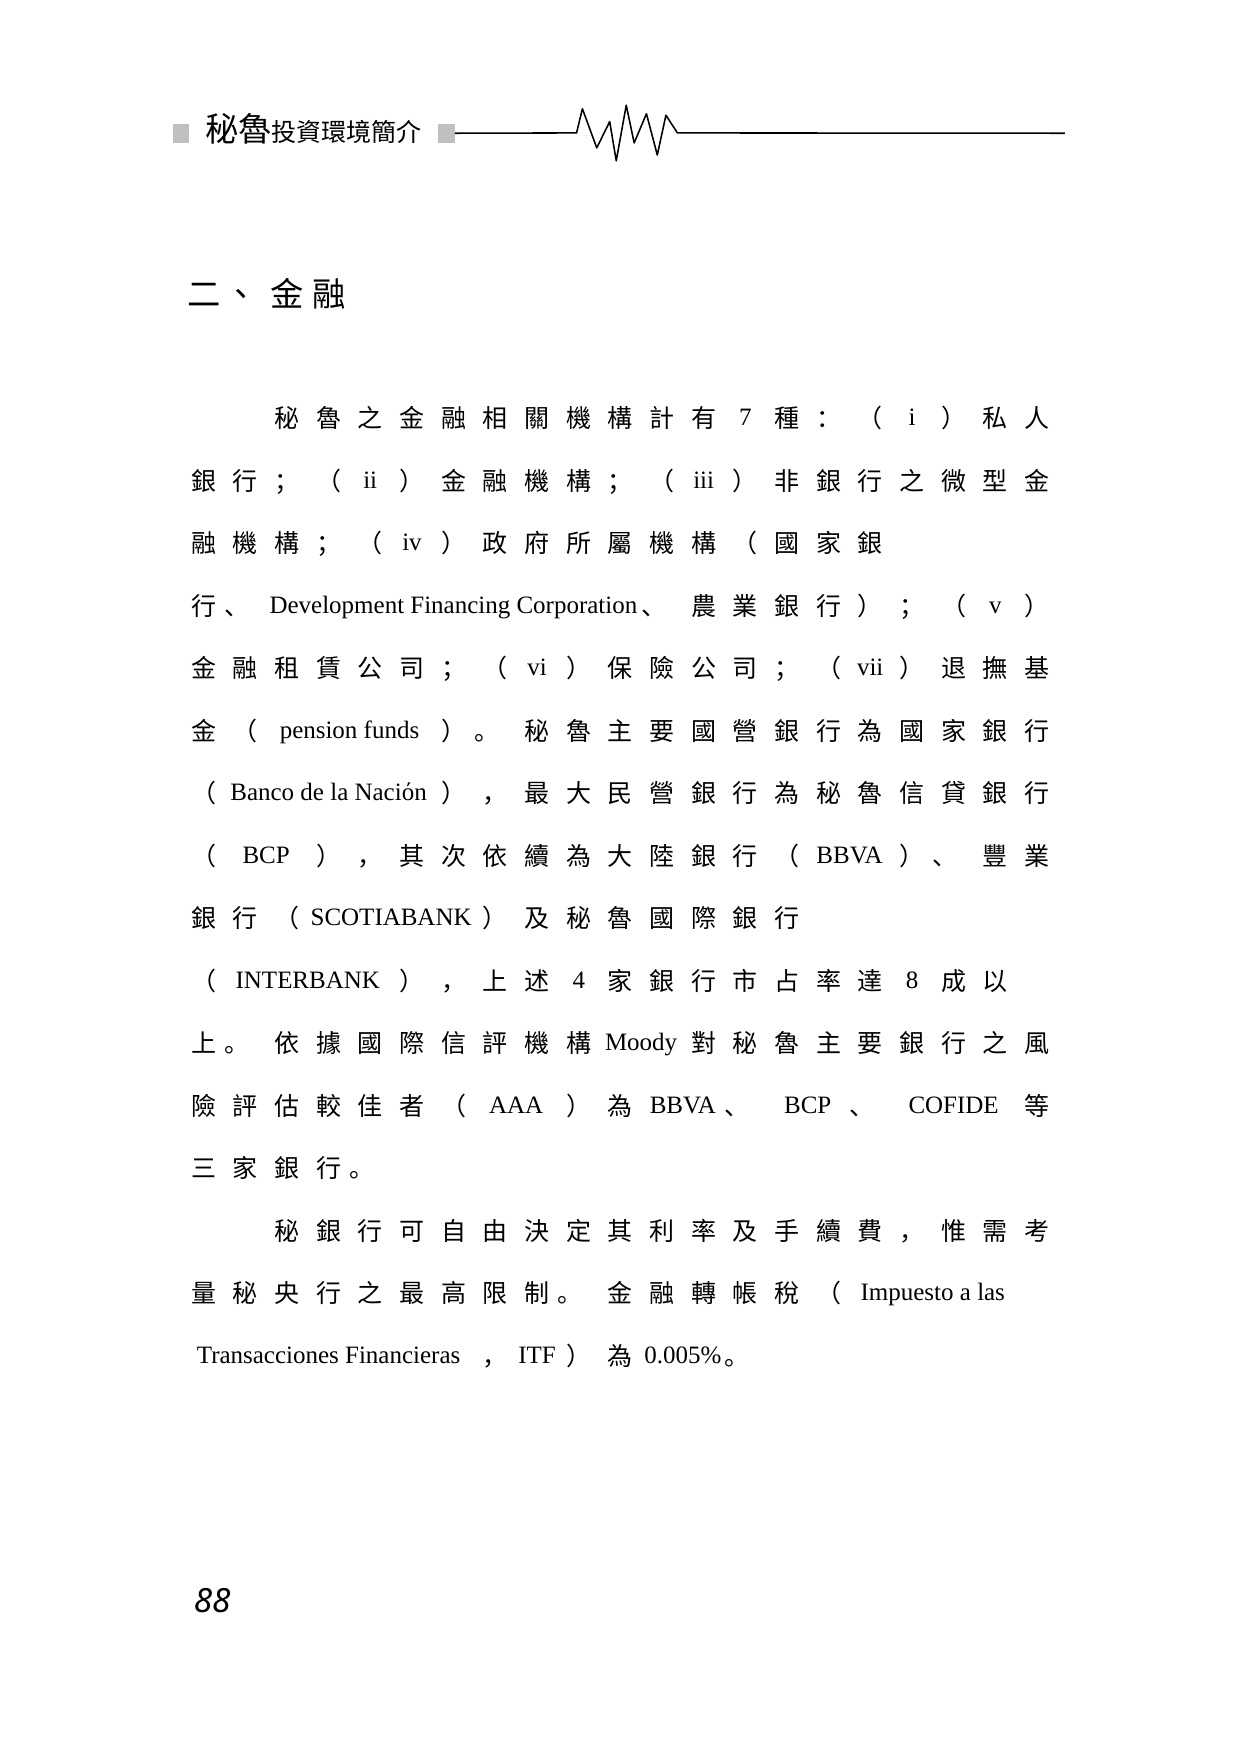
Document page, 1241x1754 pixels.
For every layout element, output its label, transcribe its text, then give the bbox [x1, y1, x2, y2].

text 秘魯之金融相關機構計有7種：（i）私人銀行；（ii）金融機構；（iii）非銀行之微型金融機構；（iv）政府所屬機構（國家銀行、Development Financing Corporation、農業銀行）；（v）金融租賃公司；（vi）保險公司；（vii）退撫基金（pension funds）。秘魯主要國營銀行為國家銀行（Banco de la Naciόn），最大民營銀行為秘魯信貸銀行（BCP），其次依續為大陸銀行（BBVA）、豐業銀行（SCOTIABANK）及秘魯國際銀行（INTERBANK），上述4家銀行市占率達8成以上。依據國際信評機構Moody對秘魯主要銀行之風險評估較佳者（AAA）為BBVA、BCP、COFIDE等三家銀行。 [183, 375, 1058, 1188]
text 秘銀行可自由決定其利率及手續費，惟需考量秘央行之最高限制。金融轉帳稅（Impuesto a las Transacciones Financieras，ITF）為0.005%。 [183, 1188, 1058, 1375]
text 二、金融 [183, 250, 1058, 313]
